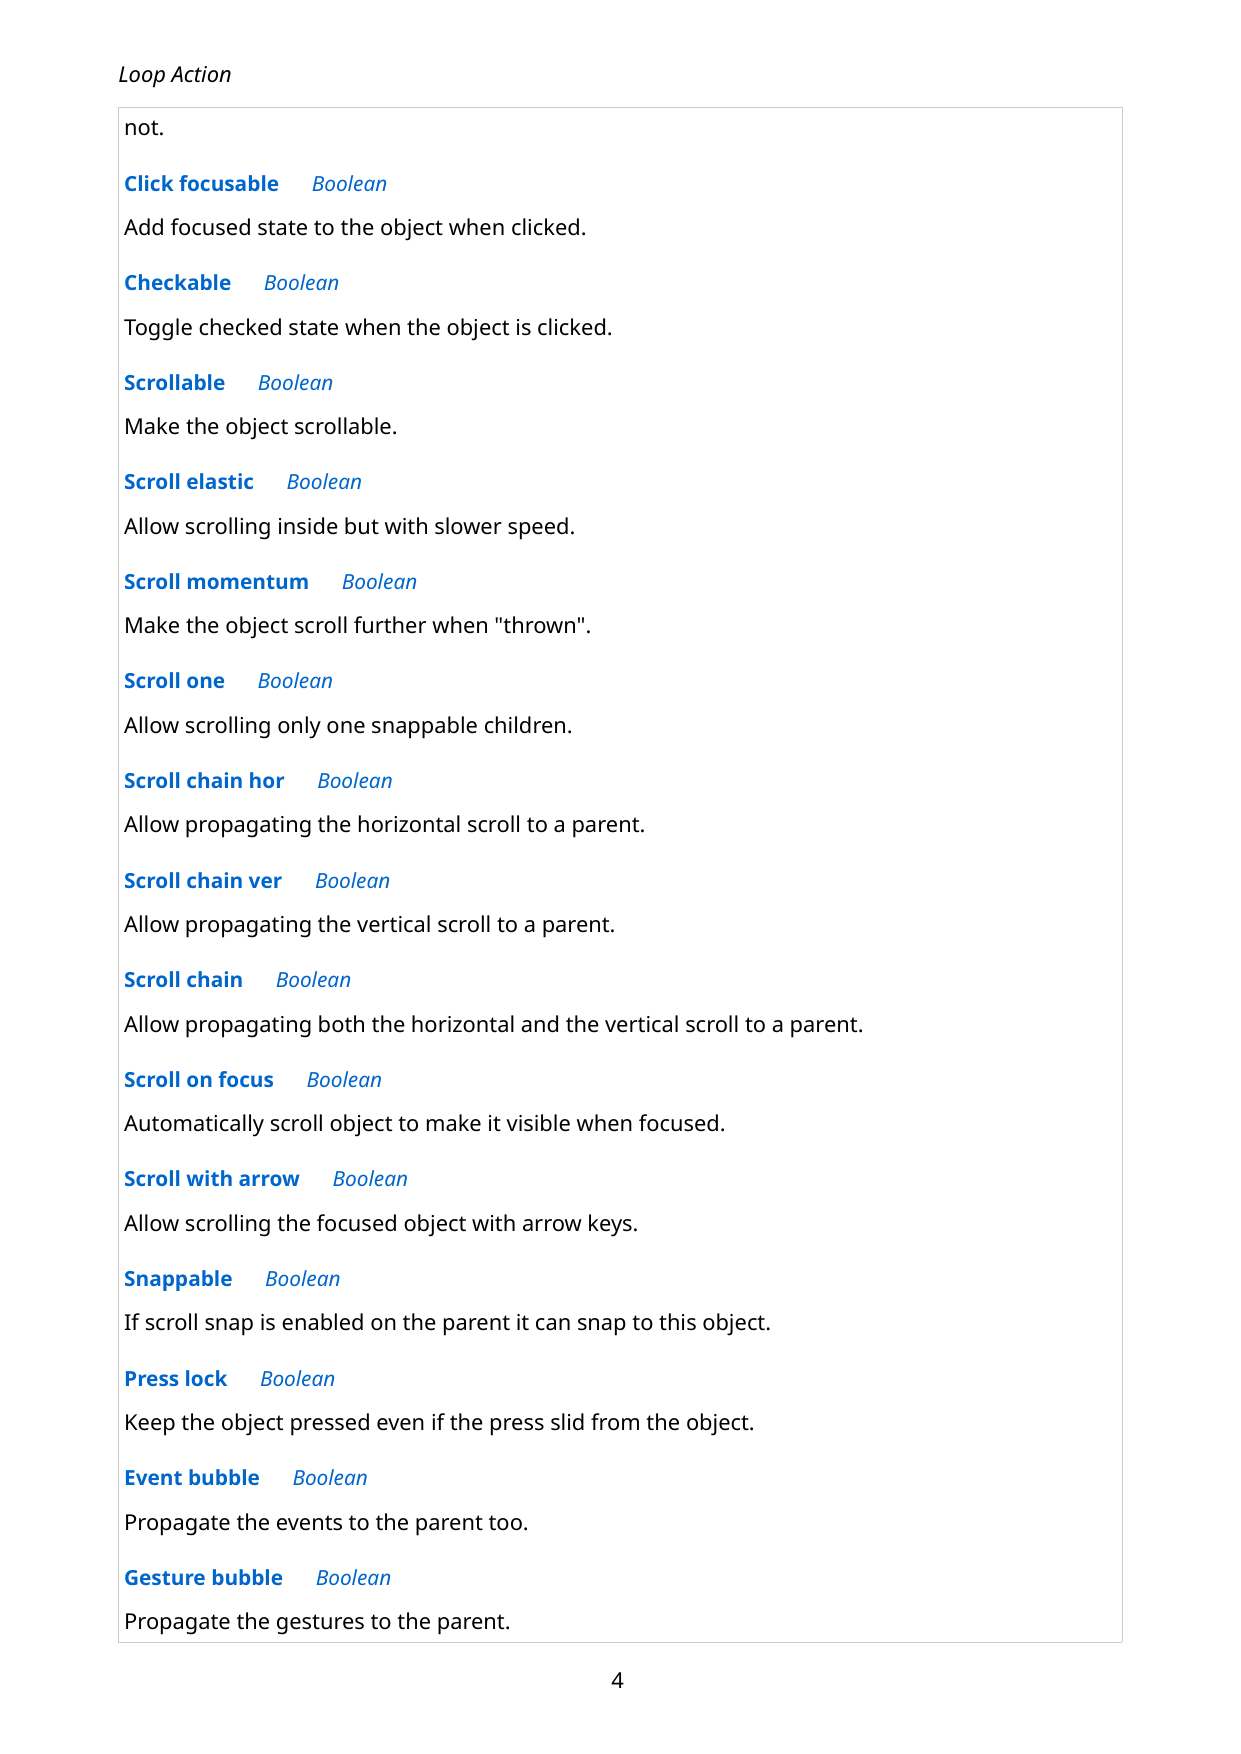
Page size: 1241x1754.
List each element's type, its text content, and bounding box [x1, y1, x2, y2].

table_cell not. Click focusable Boolean Add focused state to the object when clicked. Checkable Boolean Toggle checked state when the object is clicked. Scrollable Boolean Make the object scrollable. Scroll elastic Boolean Allow scrolling inside but with slower speed. Scroll momentum Boolean Make the object scroll further when "thrown". Scroll one Boolean Allow scrolling only one snappable children. Scroll chain hor Boolean Allow propagating the horizontal scroll to a parent. Scroll chain ver Boolean Allow propagating the vertical scroll to a parent. Scroll chain Boolean Allow propagating both the horizontal and the vertical scroll to a parent. Scroll on focus Boolean Automatically scroll object to make it visible when focused. Scroll with arrow Boolean Allow scrolling the focused object with arrow keys. Snappable Boolean If scroll snap is enabled on the parent it can snap to this object. Press lock Boolean Keep the object pressed even if the press slid from the object. Event bubble Boolean Propagate the events to the parent too. Gesture bubble Boolean Propagate the gestures to the parent. [119, 108, 1122, 1642]
